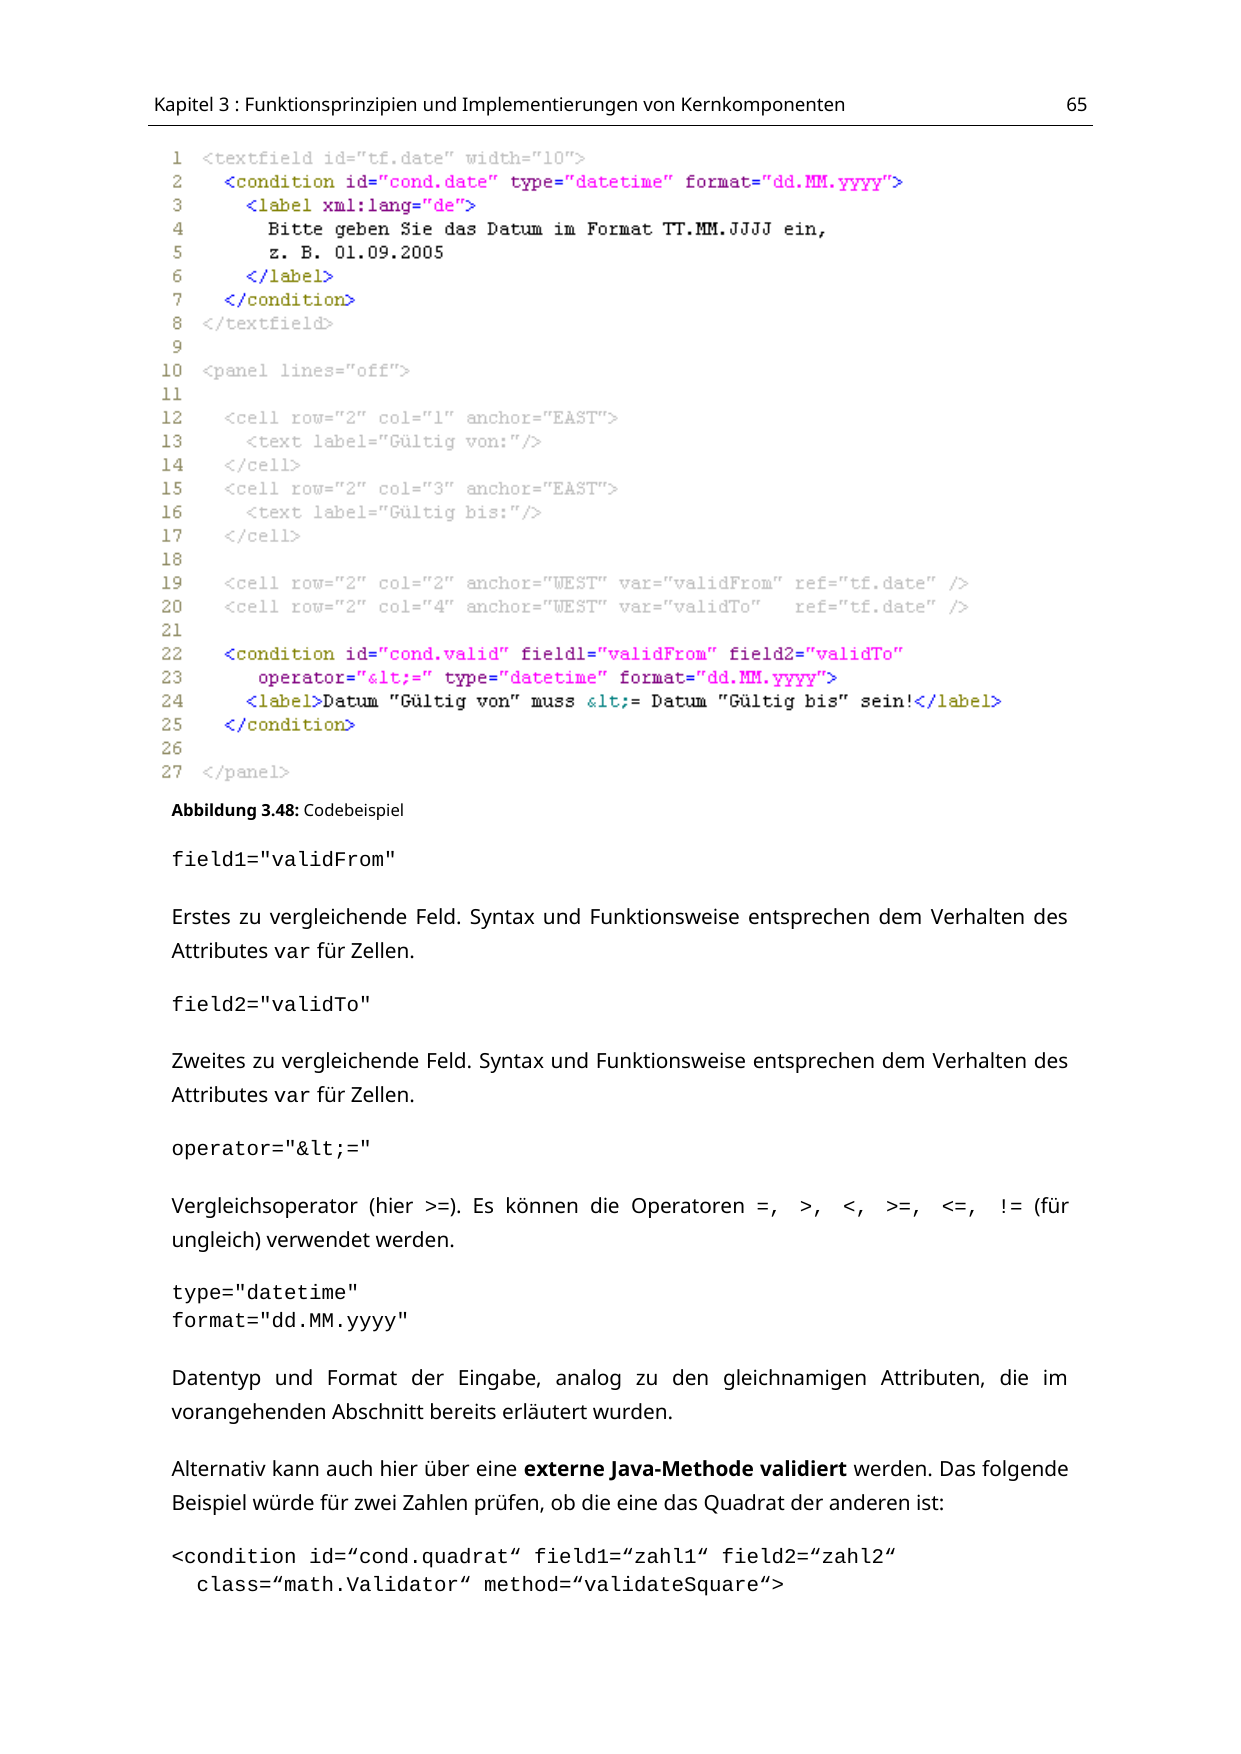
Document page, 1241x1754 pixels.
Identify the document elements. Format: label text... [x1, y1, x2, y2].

text operator="&lt;=" [171, 1138, 1069, 1162]
text type="datetime" format="dd.MM.yyyy" [171, 1282, 1069, 1334]
text Alternativ kann auch hier über eine externe Java-Methode validiert werden. Das folgende Beispiel würde für zwei Zahlen prüfen, ob die eine das Quadrat der anderen ist: [171, 1454, 1069, 1517]
text field1="validFrom" [171, 148, 1069, 873]
text Abbildung 3.48: Codebeispiel [171, 782, 996, 821]
text Zweites zu vergleichende Feld. Syntax und Funktionsweise entsprechen dem Verhalten des Attributes var für Zellen. [171, 1047, 1069, 1109]
text Datentyp und Format der Eingabe, analog zu den gleichnamigen Attributen, die im vorangehenden Abschnitt bereits erläutert wurden. [171, 1363, 1069, 1425]
text <condition id=“cond.quadrat“ field1=“zahl1“ field2=“zahl2“ class=“math.Validator“ method=“validateSquare“> [171, 1546, 1069, 1598]
text field2="validTo" [171, 994, 1069, 1017]
text Erstes zu vergleichende Feld. Syntax und Funktionsweise entsprechen dem Verhalten des Attributes var für Zellen. [171, 902, 1069, 965]
text Vergleichsoperator (hier >=). Es können die Operatoren =, >, <, >=, <=, != (für ungleich) verwendet werden. [171, 1191, 1069, 1253]
